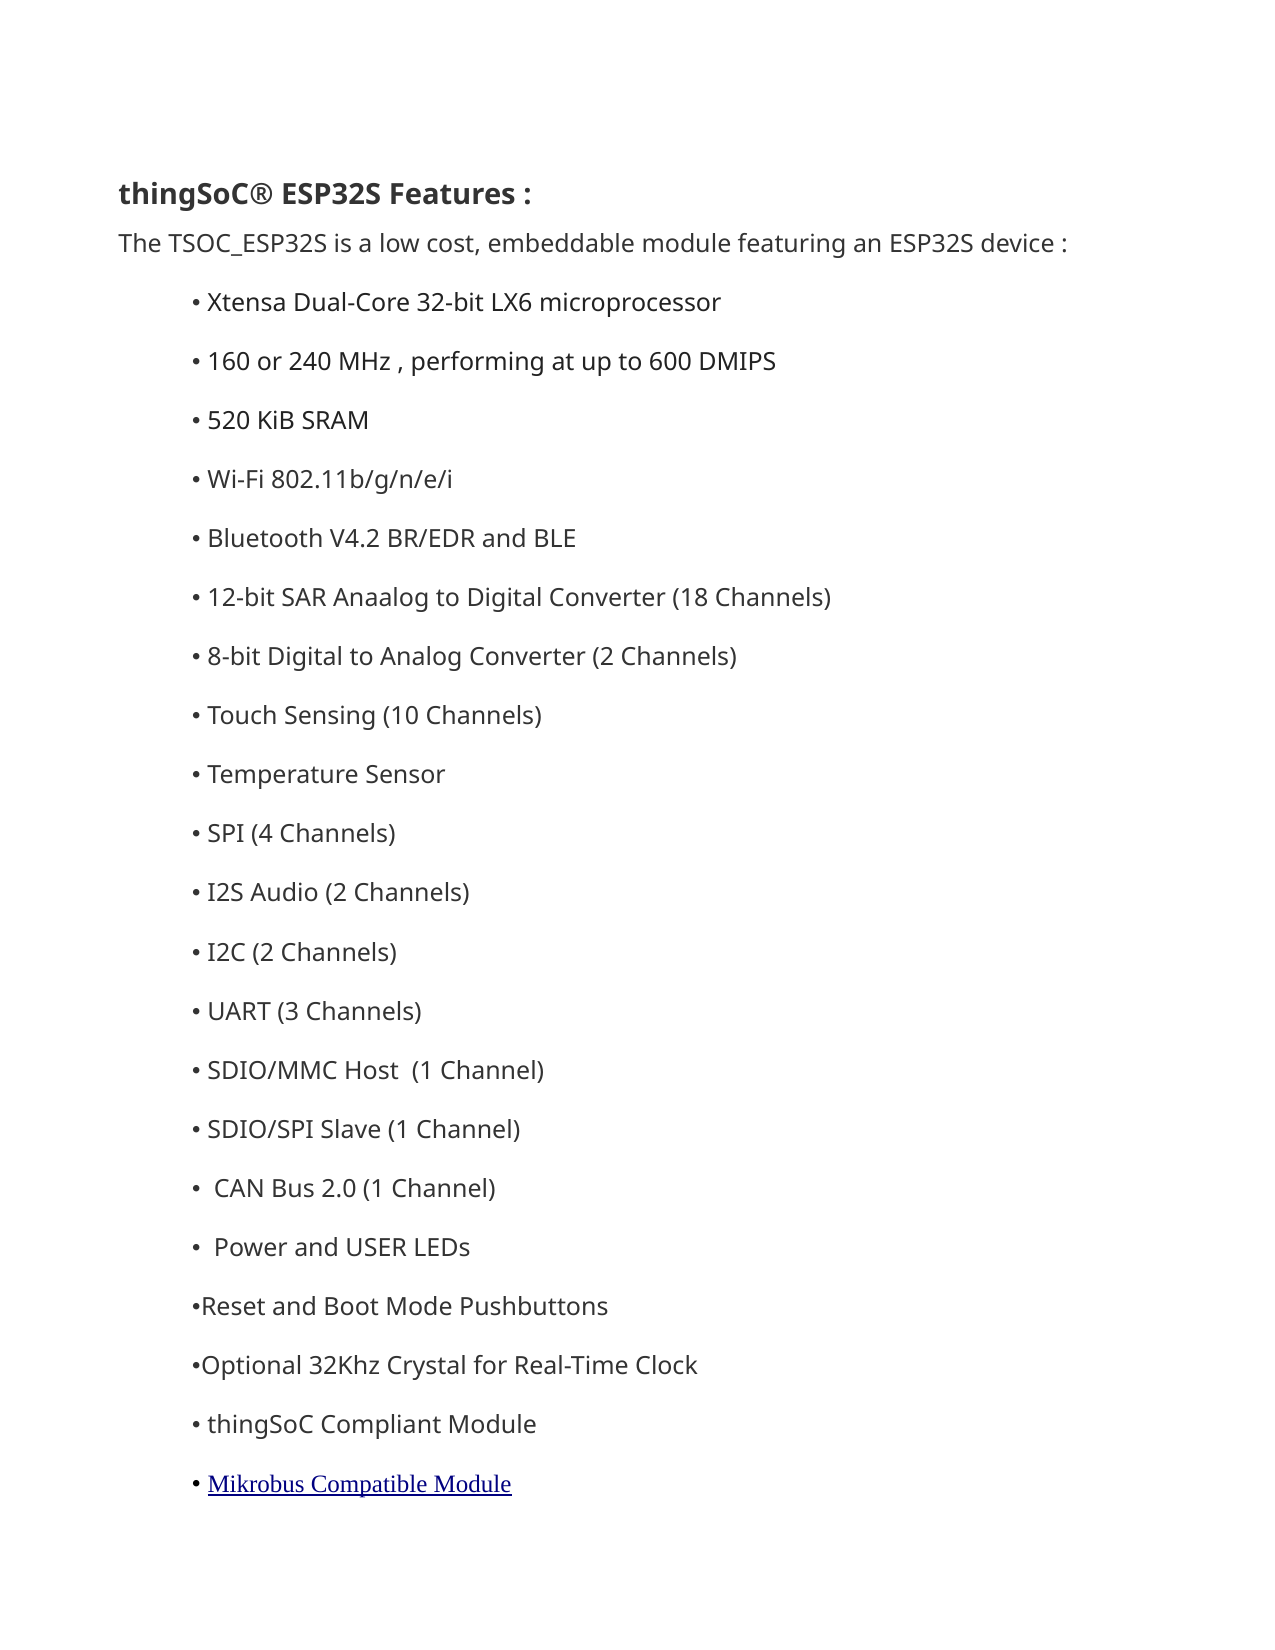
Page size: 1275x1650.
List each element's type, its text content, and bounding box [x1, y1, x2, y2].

list SDIO/SPI Slave (1 Channel) [118, 1111, 1157, 1145]
list Wi-Fi 802.11b/g/n/e/i [118, 462, 1157, 496]
list I2C (2 Channels) [118, 934, 1157, 968]
list 160 or 240 MHz , performing at up to 600 DMIPS [118, 343, 1157, 378]
list Bluetooth V4.2 BR/EDR and BLE [118, 521, 1157, 555]
list CAN Bus 2.0 (1 Channel) [118, 1170, 1157, 1204]
list Reset and Boot Mode Pushbuttons [118, 1288, 1157, 1323]
list Mikrobus Compatible Module [118, 1466, 1157, 1500]
list Power and USER LEDs [118, 1229, 1157, 1263]
text thingSoC® ESP32S Features : [118, 173, 1157, 213]
list UART (3 Channels) [118, 993, 1157, 1027]
list I2S Audio (2 Channels) [118, 875, 1157, 909]
list Xtensa Dual-Core 32-bit LX6 microprocessor [118, 284, 1157, 318]
list Temperature Sensor [118, 757, 1157, 791]
list 520 KiB SRAM [118, 403, 1157, 437]
list 8-bit Digital to Analog Converter (2 Channels) [118, 639, 1157, 673]
text The TSOC_ESP32S is a low cost, embeddable module featuring an ESP32S device : [118, 225, 1157, 259]
list thingSoC Compliant Module [118, 1407, 1157, 1441]
list 12-bit SAR Anaalog to Digital Converter (18 Channels) [118, 580, 1157, 614]
list SPI (4 Channels) [118, 816, 1157, 850]
list Optional 32Khz Crystal for Real-Time Clock [118, 1348, 1157, 1382]
list Touch Sensing (10 Channels) [118, 698, 1157, 732]
list SDIO/MMC Host (1 Channel) [118, 1052, 1157, 1086]
